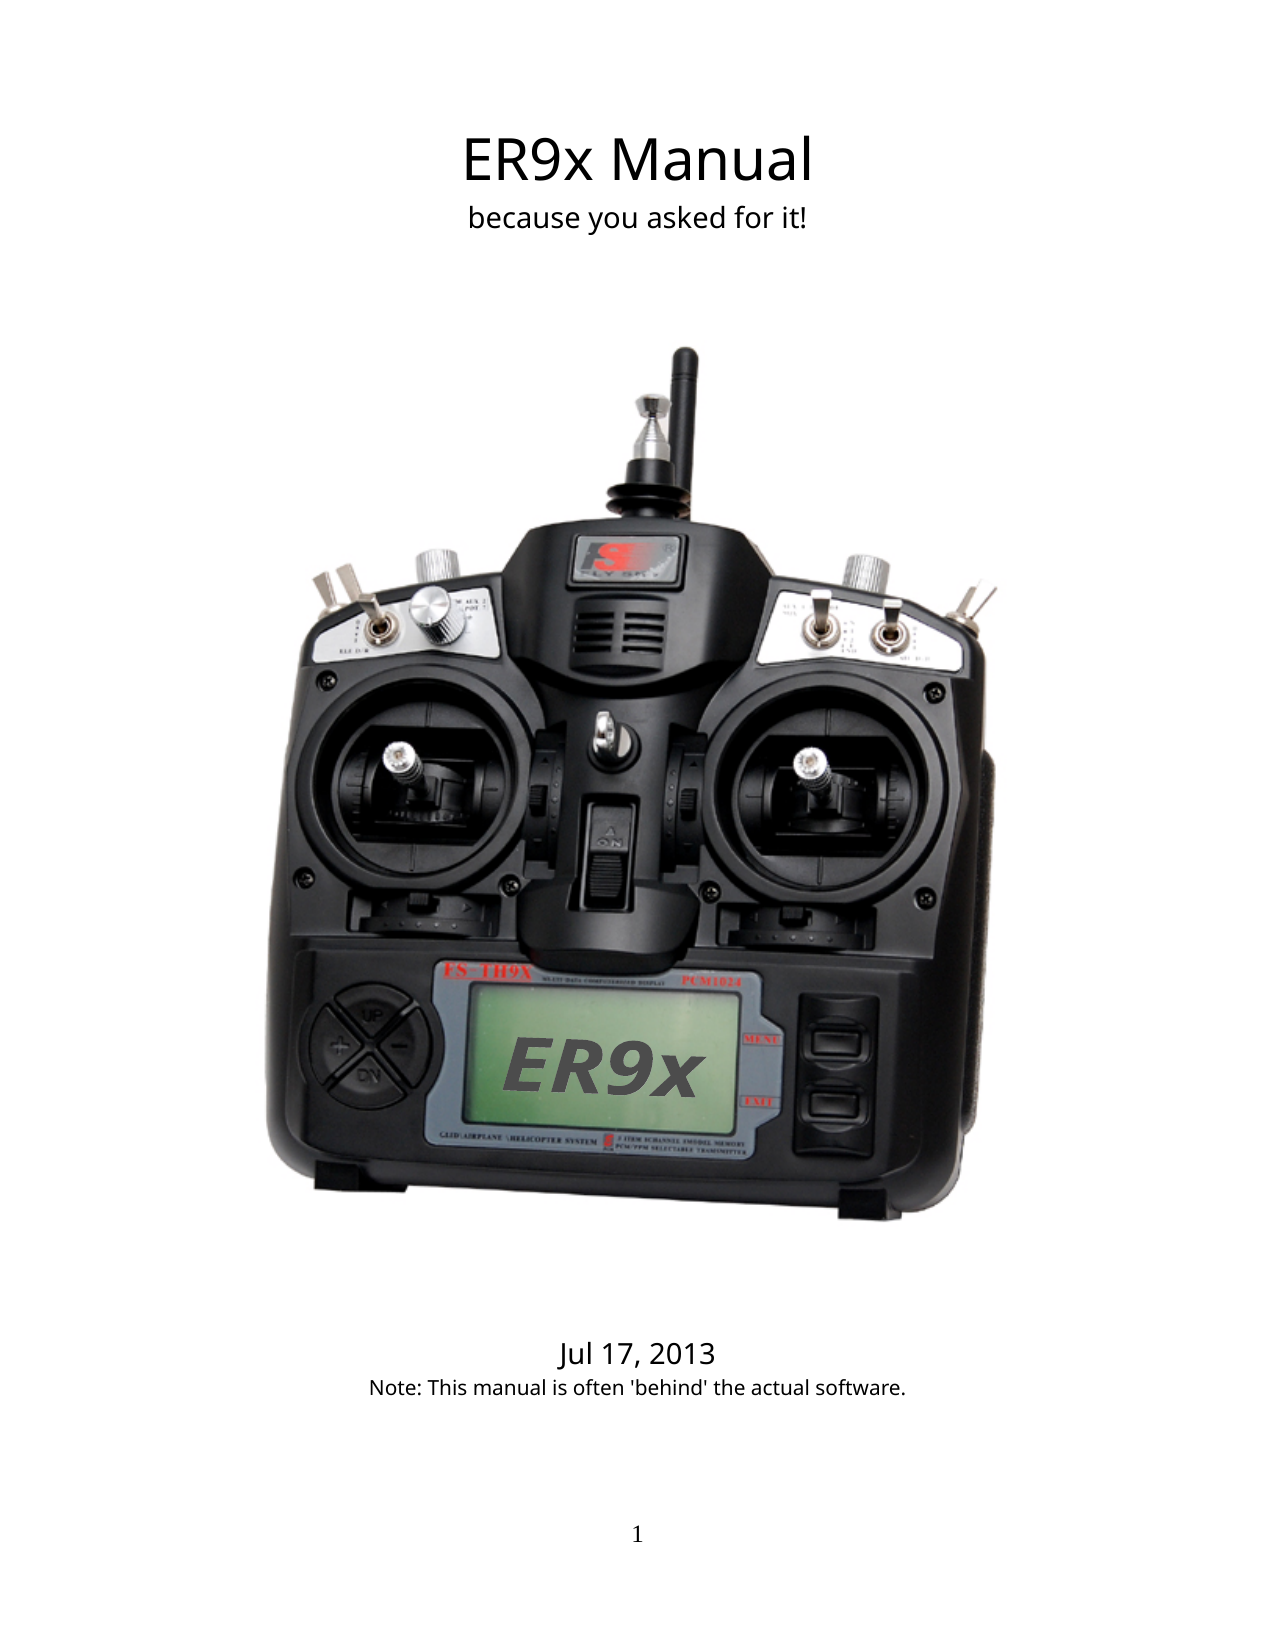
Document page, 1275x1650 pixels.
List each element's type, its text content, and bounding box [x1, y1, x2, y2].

text Jul 17, 2013 [118, 1333, 1157, 1373]
text ER9x Manual [118, 118, 1157, 198]
picture [168, 316, 1107, 1255]
text because you asked for it! [118, 198, 1157, 237]
text Note: This manual is often 'behind' the actual software. [118, 1373, 1157, 1402]
